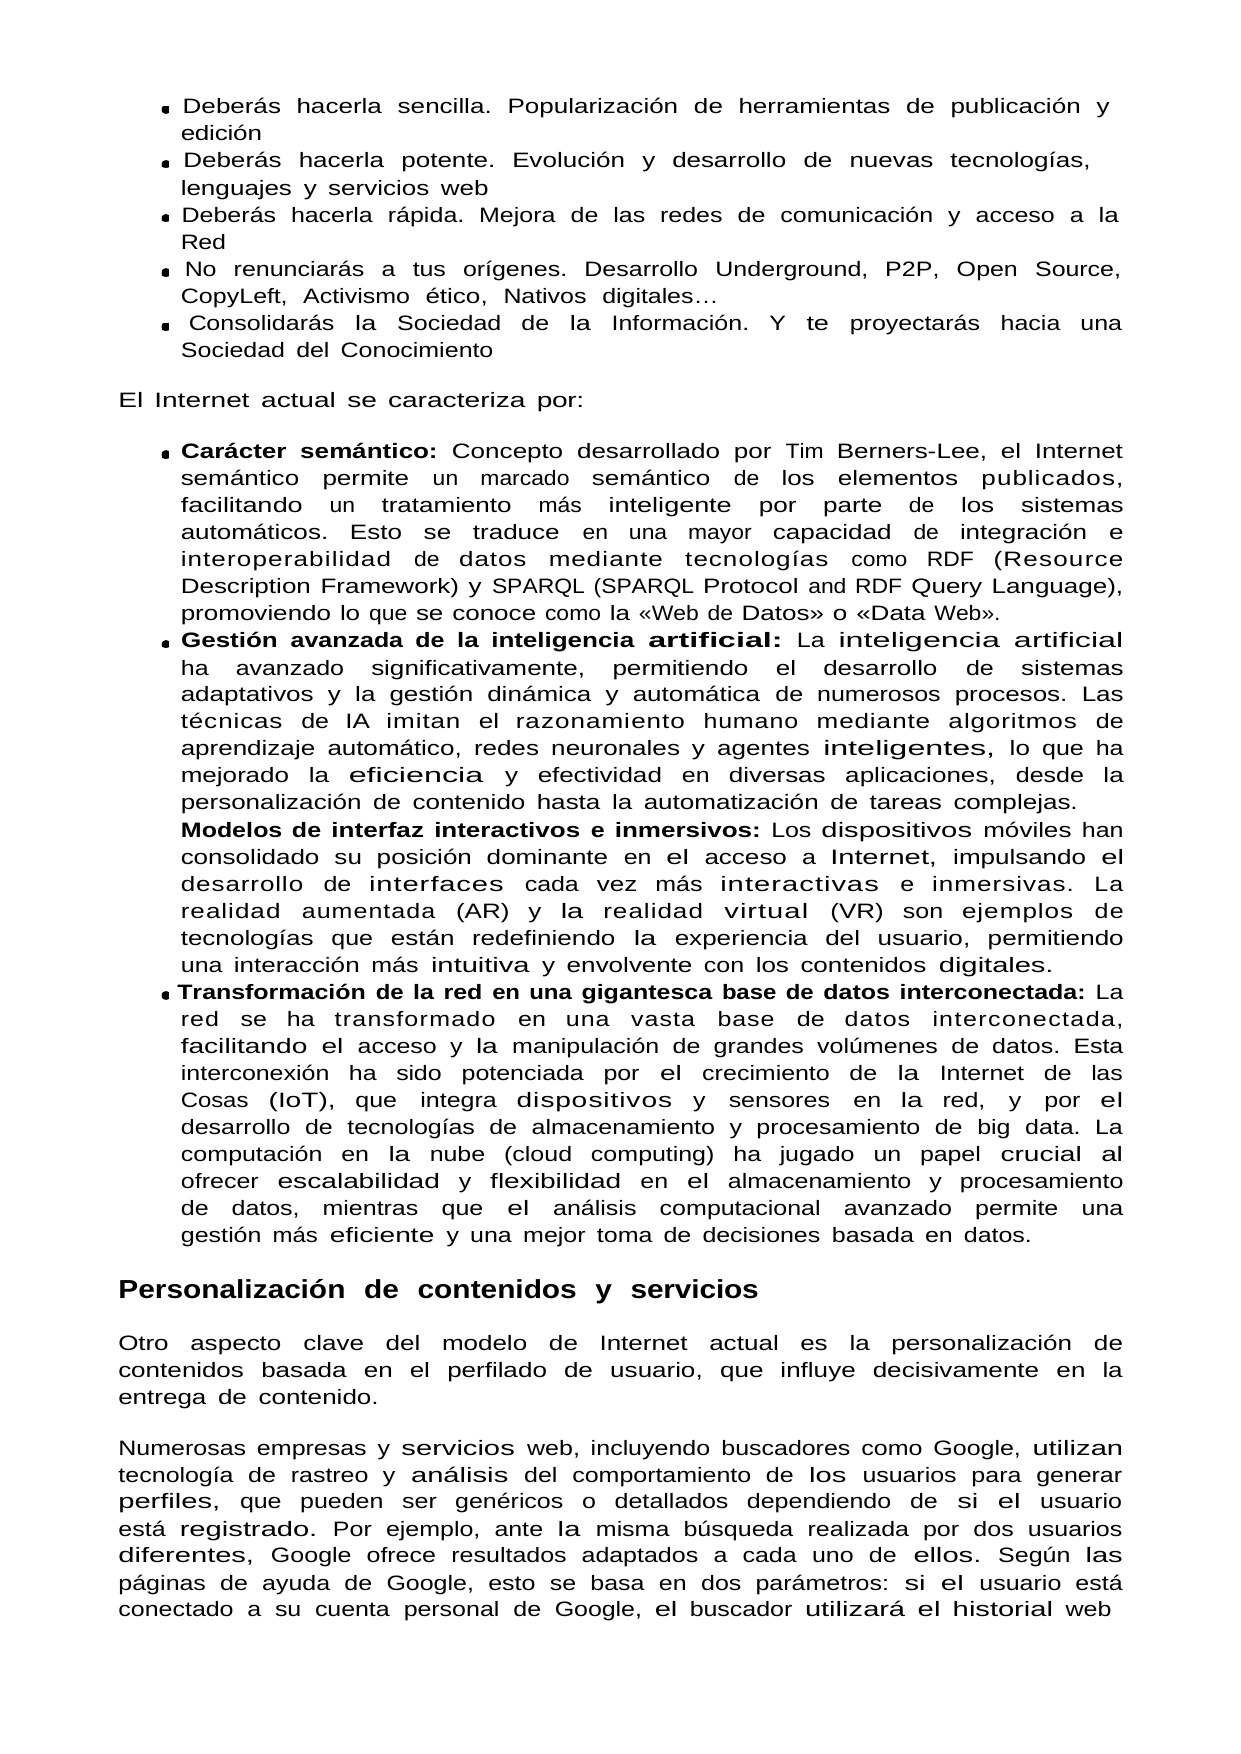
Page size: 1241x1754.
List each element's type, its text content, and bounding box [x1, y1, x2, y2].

text Modelos de interfaz interactivos e inmersivos: Los dispositivos móviles han consolidado su posición dominante en el acceso a Internet, impulsando el desarrollo de interfaces cada vez más interactivas e inmersivas. La realidad aumentada (AR) y la realidad virtual (VR) son ejemplos de tecnologías que están redefiniendo la experiencia del usuario, permitiendo una interacción más intuitiva y envolvente con los contenidos digitales. [181, 818, 1124, 976]
picture [161, 160, 169, 168]
picture [161, 106, 169, 114]
subtitle Personalización de contenidos y servicios [118, 1274, 1138, 1304]
picture [161, 450, 169, 459]
text El Internet actual se caracteriza por: [118, 388, 1138, 412]
text Deberás hacerla potente. Evolución y desarrollo de nuevas tecnologías, lenguajes y servicios web [162, 148, 1122, 199]
picture [161, 268, 169, 277]
picture [161, 323, 169, 331]
text Transformación de la red en una gigantesca base de datos interconectada: La red se ha transformado en una vasta base de datos interconectada, facilitando el acceso y la manipulación de grandes volúmenes de datos. Esta interconexión ha sido potenciada por el crecimiento de la Internet de las Cosas (IoT), que integra dispositivos y sensores en la red, y por el desarrollo de tecnologías de almacenamiento y procesamiento de big data. La computación en la nube (cloud computing) ha jugado un papel crucial al ofrecer escalabilidad y flexibilidad en el almacenamiento y procesamiento de datos, mientras que el análisis computacional avanzado permite una gestión más eficiente y una mejor toma de decisiones basada en datos. [162, 980, 1124, 1247]
text Deberás hacerla rápida. Mejora de las redes de comunicación y acceso a la Red [162, 202, 1122, 254]
text Numerosas empresas y servicios web, incluyendo buscadores como Google, utilizan tecnología de rastreo y análisis del comportamiento de los usuarios para generar perfiles, que pueden ser genéricos o detallados dependiendo de si el usuario está registrado. Por ejemplo, ante la misma búsqueda realizada por dos usuarios diferentes, Google ofrece resultados adaptados a cada uno de ellos. Según las páginas de ayuda de Google, esto se basa en dos parámetros: si el usuario está conectado a su cuenta personal de Google, el buscador utilizará el historial web [118, 1435, 1123, 1621]
text Otro aspecto clave del modelo de Internet actual es la personalización de contenidos basada en el perfilado de usuario, que influye decisivamente en la entrega de contenido. [118, 1331, 1123, 1409]
picture [161, 640, 169, 648]
text Gestión avanzada de la inteligencia artificial: La inteligencia artificial ha avanzado significativamente, permitiendo el desarrollo de sistemas adaptativos y la gestión dinámica y automática de numerosos procesos. Las técnicas de IA imitan el razonamiento humano mediante algoritmos de aprendizaje automático, redes neuronales y agentes inteligentes, lo que ha mejorado la eficiencia y efectividad en diversas aplicaciones, desde la personalización de contenido hasta la automatización de tareas complejas. [162, 628, 1123, 814]
picture [161, 214, 169, 222]
text No renunciarás a tus orígenes. Desarrollo Underground, P2P, Open Source, CopyLeft, Activismo ético, Nativos digitales… [162, 257, 1122, 308]
picture [161, 991, 169, 1000]
text Consolidarás la Sociedad de la Información. Y te proyectarás hacia una Sociedad del Conocimiento [162, 311, 1122, 362]
text Carácter semántico: Concepto desarrollado por Tim Berners-Lee, el Internet semántico permite un marcado semántico de los elementos publicados, facilitando un tratamiento más inteligente por parte de los sistemas automáticos. Esto se traduce en una mayor capacidad de integración e interoperabilidad de datos mediante tecnologías como RDF (Resource Description Framework) y SPARQL (SPARQL Protocol and RDF Query Language), promoviendo lo que se conoce como la «Web de Datos» o «Data Web». [162, 439, 1123, 625]
text Deberás hacerla sencilla. Popularización de herramientas de publicación y edición [162, 94, 1122, 145]
